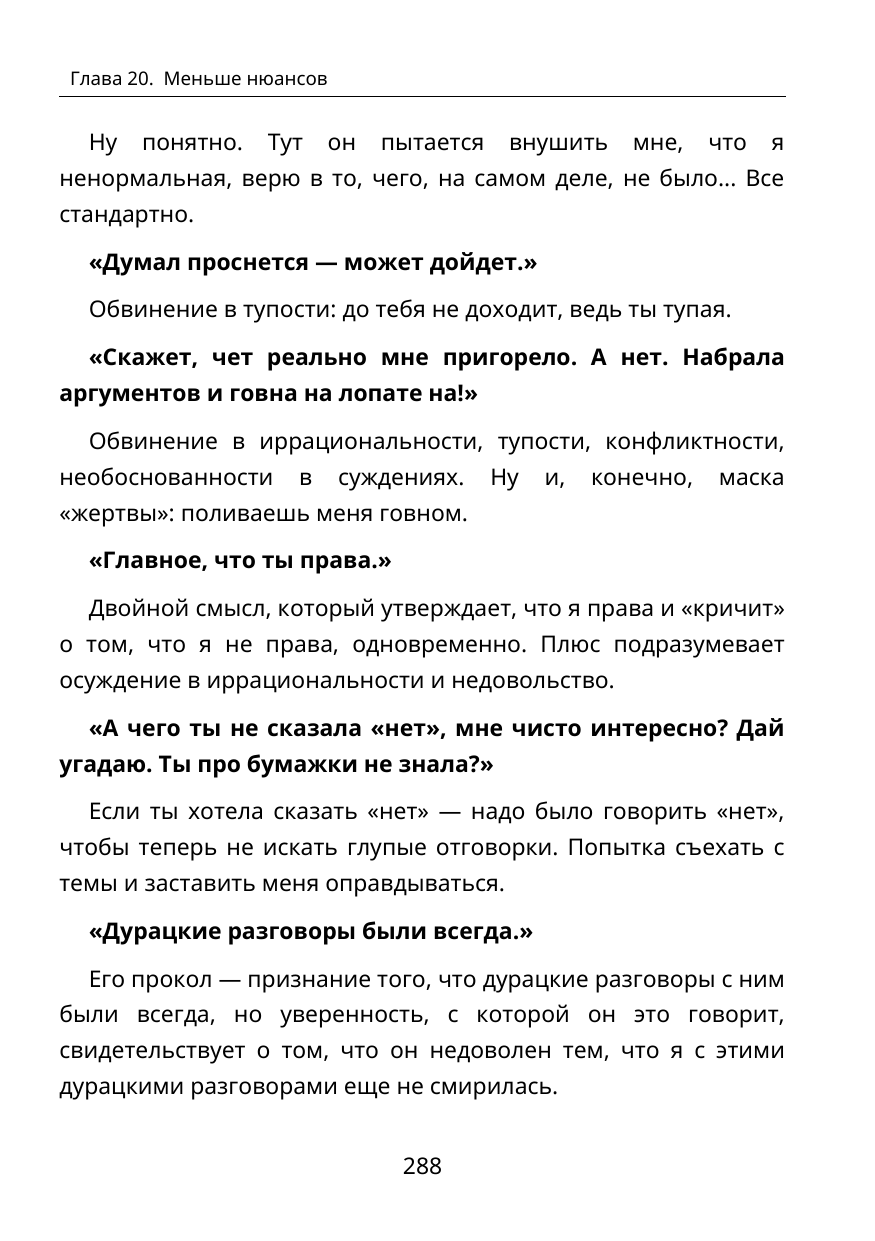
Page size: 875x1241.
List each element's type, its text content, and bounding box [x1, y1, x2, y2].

text «Думал проснется — может дойдет.» [59, 246, 786, 277]
text «Скажет, чет реально мне пригорело. А нет. Набрала аргументов и говна на лопате на!» [59, 341, 786, 408]
text Двойной смысл, который утверждает, что я права и «кричит» о том, что я не права, одновременно. Плюс подразумевает осуждение в иррациональности и недовольство. [59, 592, 786, 695]
text Ну понятно. Тут он пытается внушить мне, что я ненормальная, верю в то, чего, на самом деле, не было... Все стандартно. [59, 126, 786, 229]
text «Главное, что ты права.» [59, 544, 786, 576]
text Если ты хотела сказать «нет» — надо было говорить «нет», чтобы теперь не искать глупые отговорки. Попытка съехать с темы и заставить меня оправдываться. [59, 795, 786, 898]
text Его прокол — признание того, что дурацкие разговоры с ним были всегда, но уверенность, с которой он это говорит, свидетельствует о том, что он недоволен тем, что я с этими дурацкими разговорами еще не смирилась. [59, 962, 786, 1102]
text Обвинение в тупости: до тебя не доходит, ведь ты тупая. [59, 293, 786, 324]
text «Дурацкие разговоры были всегда.» [59, 915, 786, 946]
text Обвинение в иррациональности, тупости, конфликтности, необоснованности в суждениях. Ну и, конечно, маска «жертвы»: поливаешь меня говном. [59, 425, 786, 528]
text «А чего ты не сказала «нет», мне чисто интересно? Дай угадаю. Ты про бумажки не знала?» [59, 712, 786, 779]
